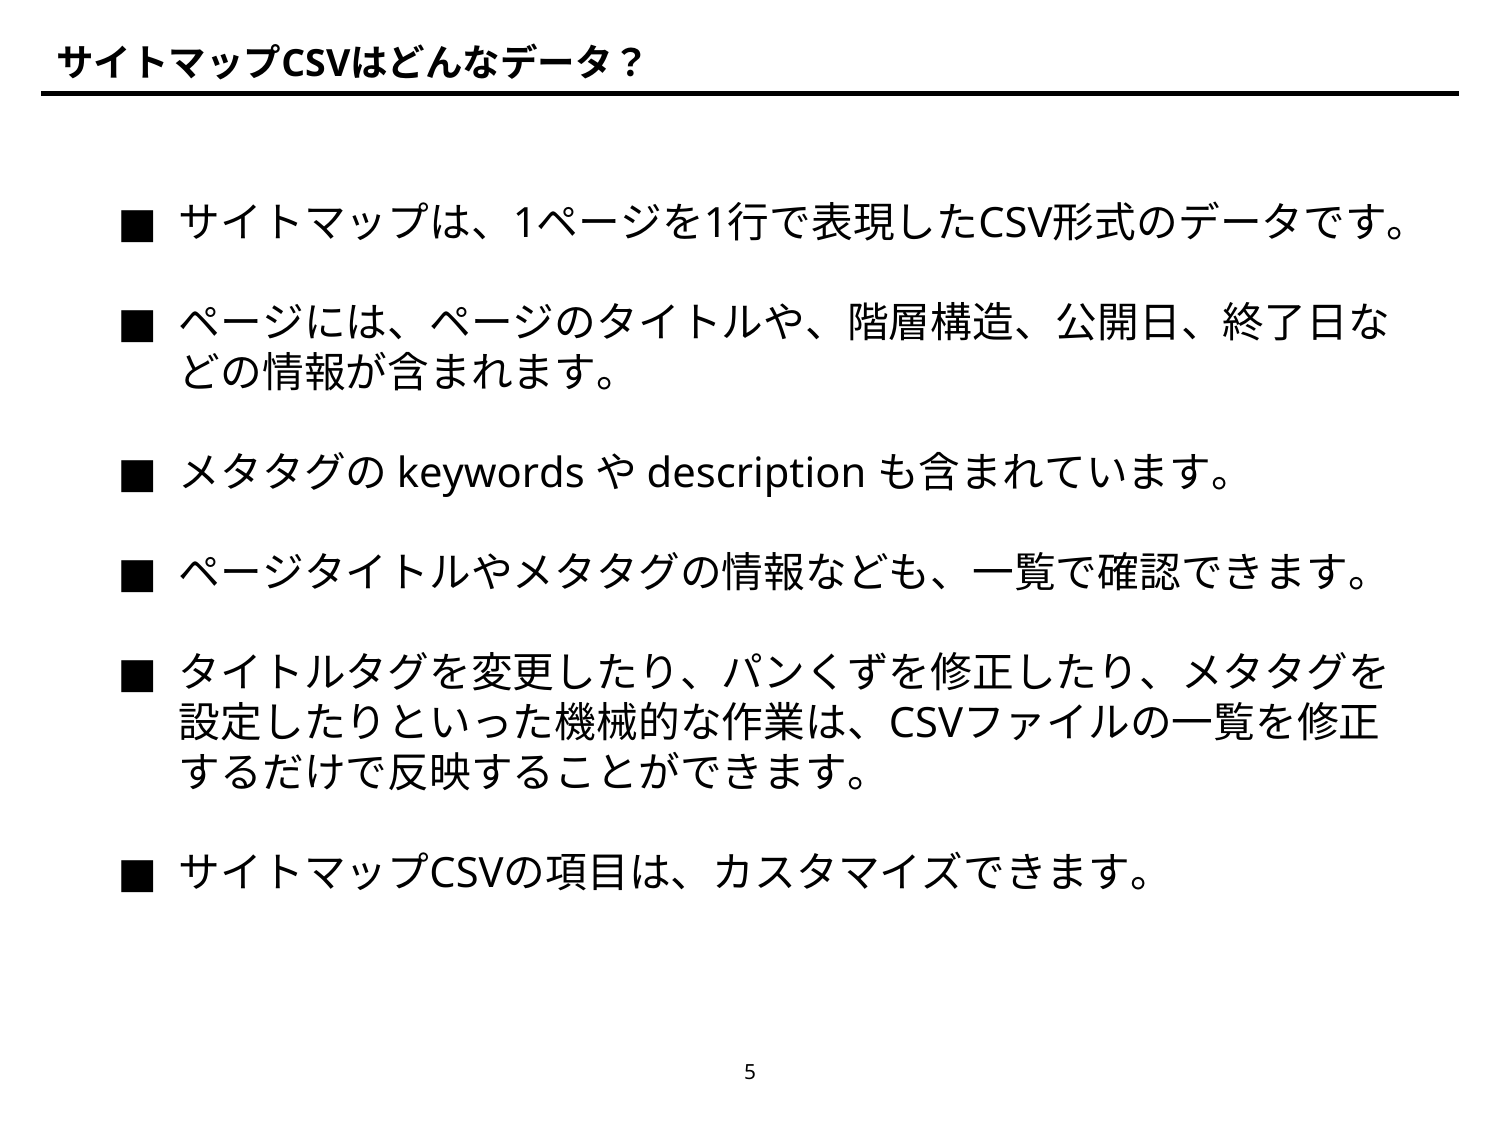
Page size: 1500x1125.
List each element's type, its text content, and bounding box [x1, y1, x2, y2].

text_box ■ ■ ■ ■ ■ ■ [102, 188, 164, 1004]
text_box サイトマップは、1ページを1行で表現したCSV形式のデータです。 ページには、ページのタイトルや、階層構造、公開日、終了日などの情報が含まれます。 メタタグの keywords や description も含まれています。 ページタイトルやメタタグの情報なども、一覧で確認できます。 タイトルタグを変更したり、パンくずを修正したり、メタタグを設定したりといった機械的な作業は、CSVファイルの一覧を修正するだけで反映することができます。 サイトマップCSVの項目は、カスタマイズできます。 [164, 188, 1418, 1004]
title サイトマップCSVはどんなデータ？ [41, 33, 1459, 87]
